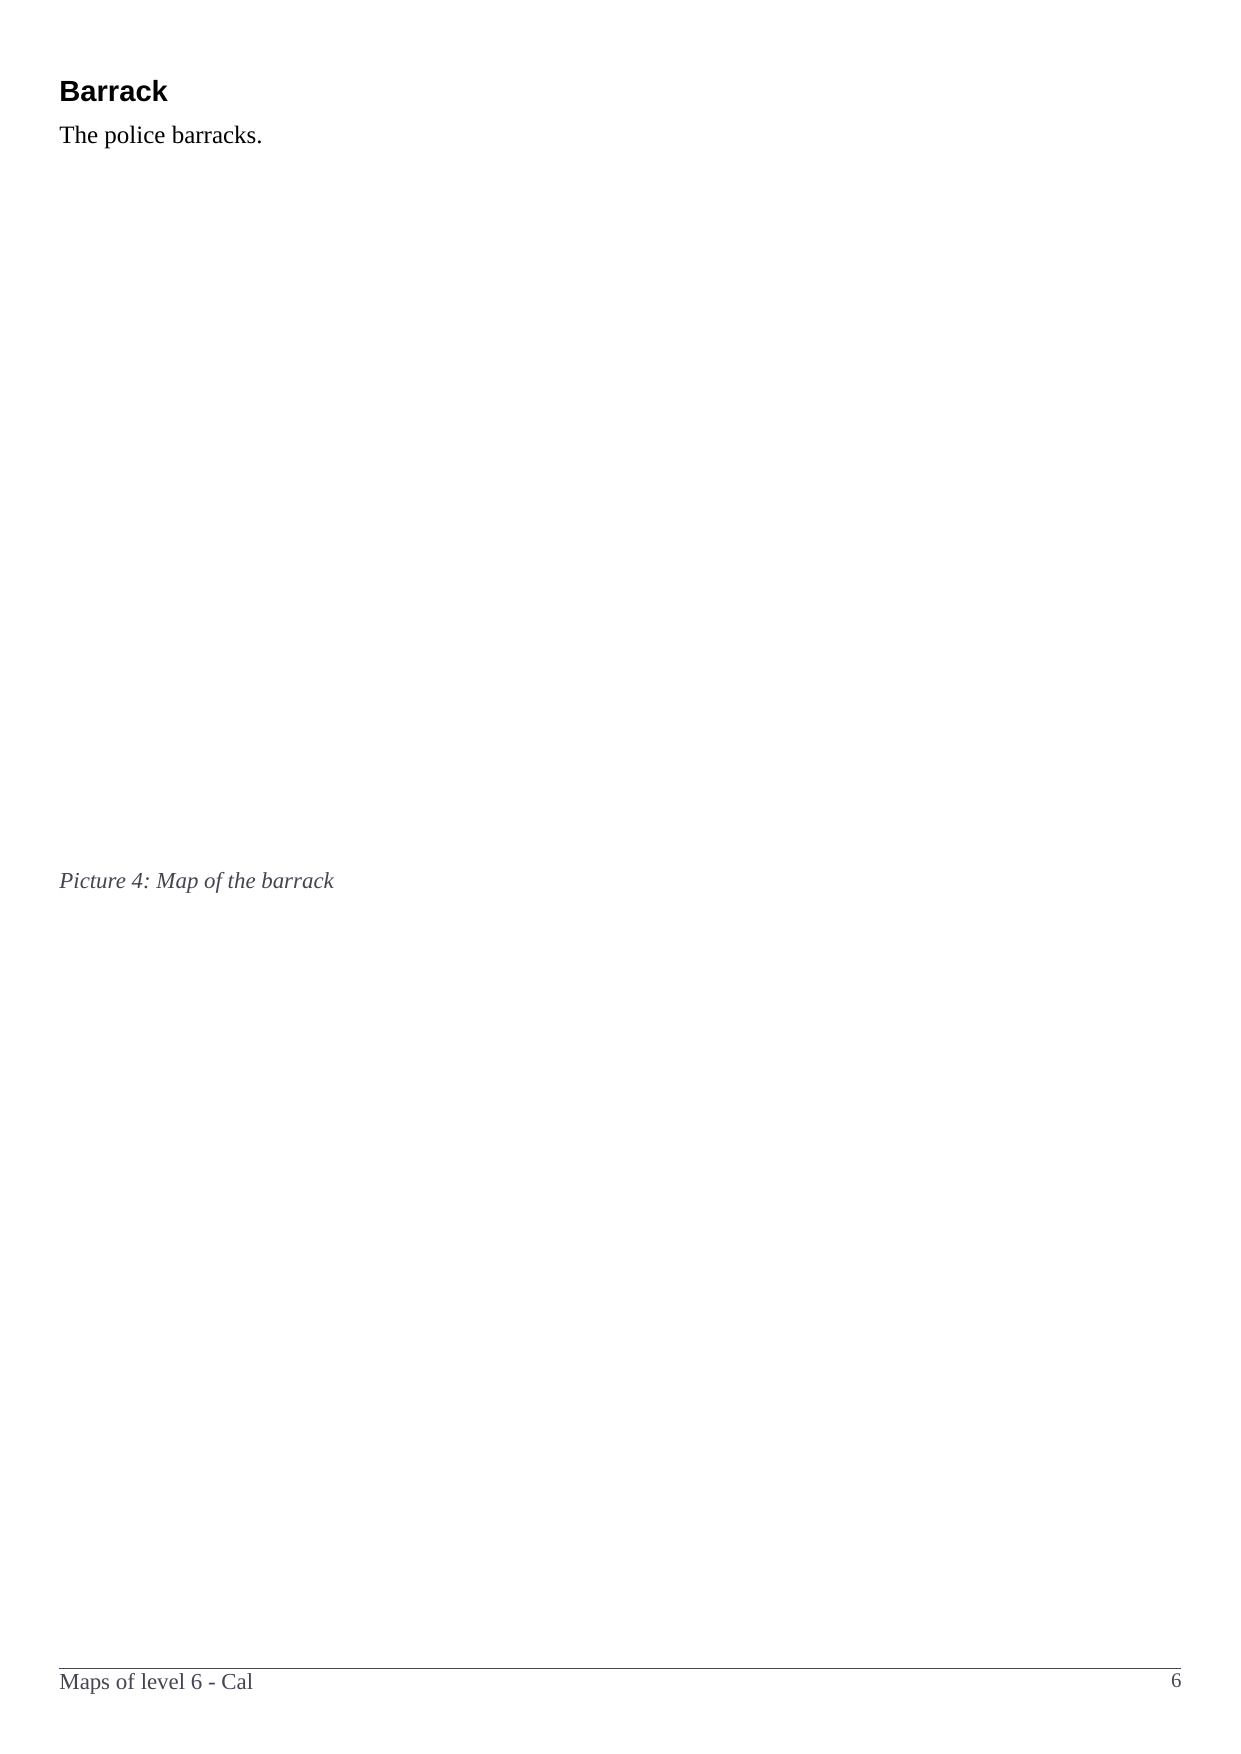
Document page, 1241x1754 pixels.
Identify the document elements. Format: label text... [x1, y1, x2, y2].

subtitle Barrack [59, 74, 1181, 107]
text The police barracks. [59, 120, 1181, 148]
text Picture 4: Map of the barrack [59, 167, 1181, 893]
